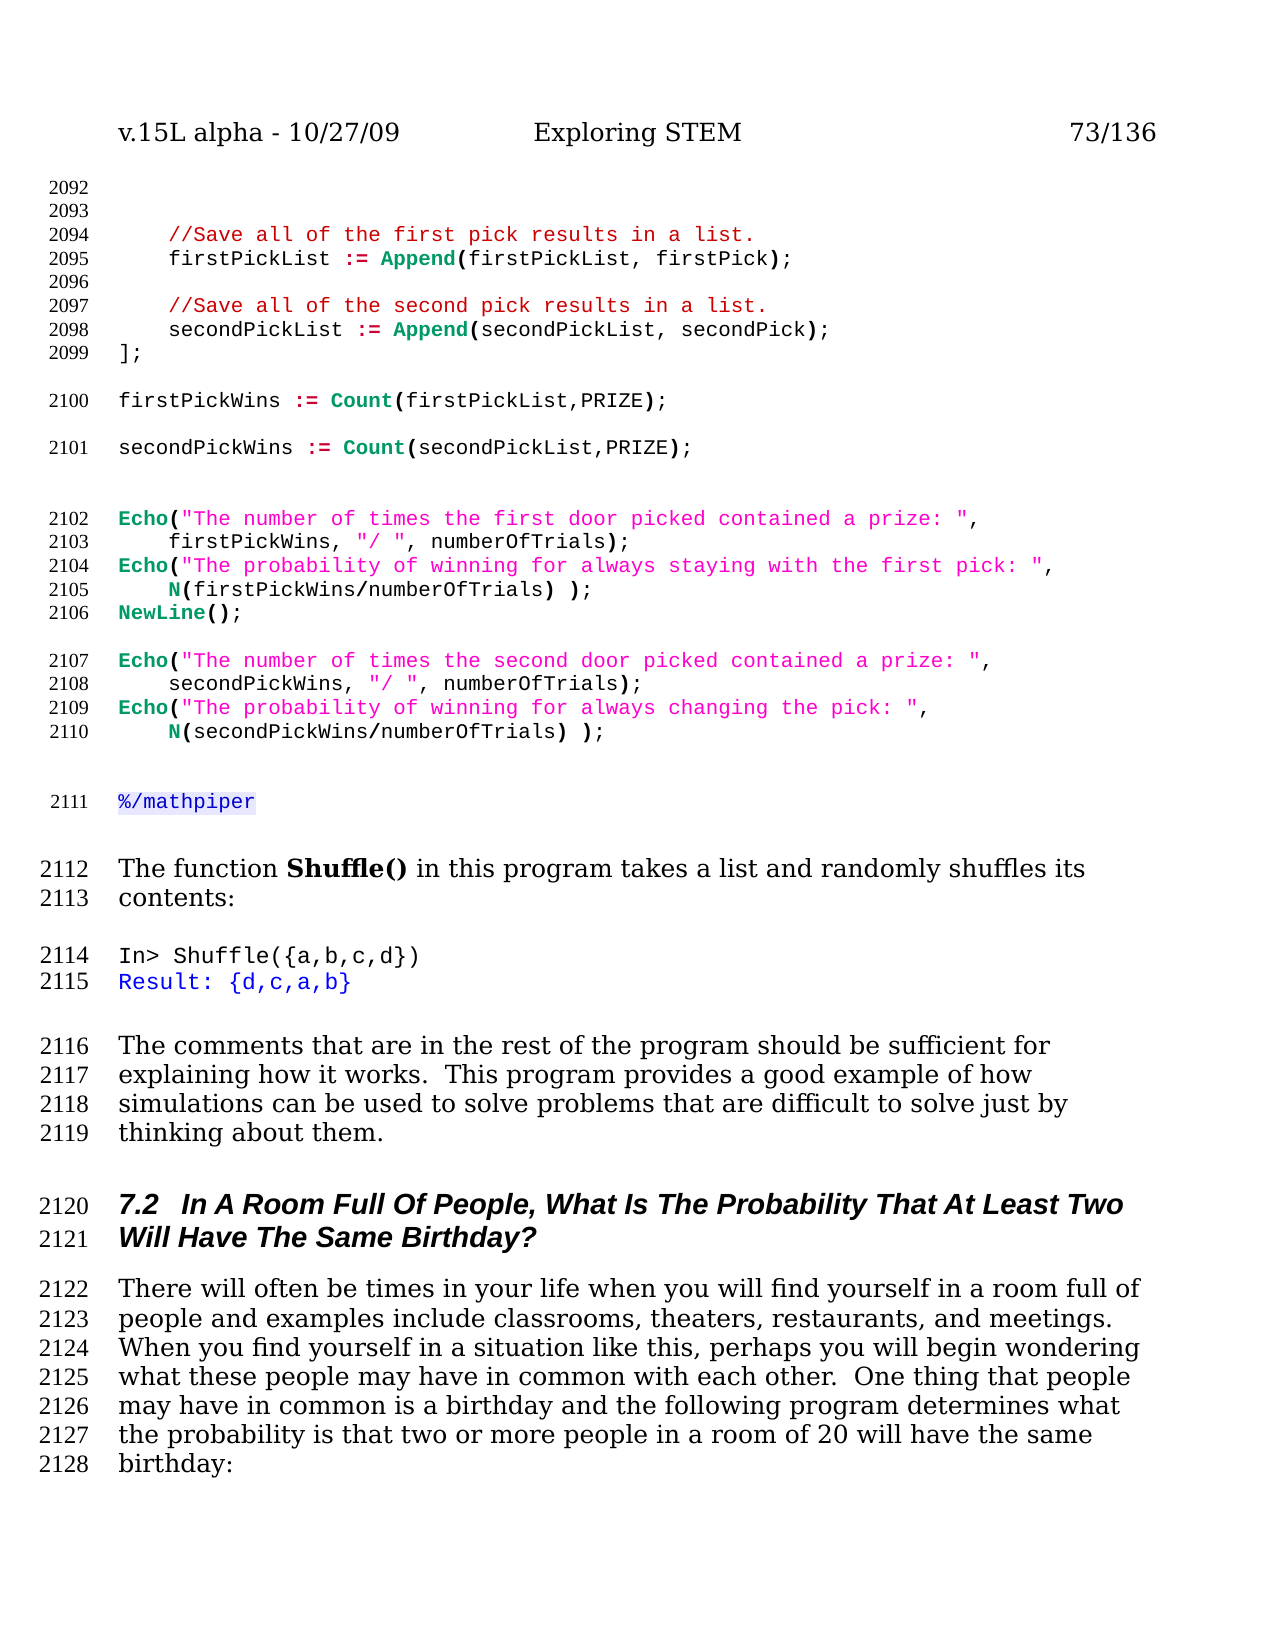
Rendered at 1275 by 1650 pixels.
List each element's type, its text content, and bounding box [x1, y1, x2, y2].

text N(secondPickWins/numberOfTrials) ); [118, 721, 1157, 744]
text N(firstPickWins/numberOfTrials) ); [118, 579, 1157, 602]
text %/mathpiper [118, 792, 1157, 815]
text firstPickWins := Count(firstPickList,PRIZE); [118, 389, 1157, 413]
text Echo("The number of times the second door picked contained a prize: ", [118, 650, 1157, 673]
text The comments that are in the rest of the program should be sufficient for explaining how it works. This program provides a good example of how simulations can be used to solve problems that are difficult to solve just by thinking about them. [118, 1031, 1157, 1148]
text //Save all of the second pick results in a list. [118, 295, 1157, 319]
text //Save all of the first pick results in a list. [118, 224, 1157, 248]
text secondPickWins, "/ ", numberOfTrials); [118, 673, 1157, 697]
text In> Shuffle({a,b,c,d}) [118, 944, 1157, 970]
text firstPickList := Append(firstPickList, firstPick); [118, 248, 1157, 271]
text Echo("The probability of winning for always staying with the first pick: ", [118, 555, 1157, 579]
text There will often be times in your life when you will find yourself in a room full of people and examples include classrooms, theaters, restaurants, and meetings. When you find yourself in a situation like this, perhaps you will begin wondering what these people may have in common with each other. One thing that people may have in common is a birthday and the following program determines what the probability is that two or more people in a room of 20 will have the same birthday: [118, 1275, 1157, 1479]
text Echo("The probability of winning for always changing the pick: ", [118, 697, 1157, 721]
text secondPickList := Append(secondPickList, secondPick); [118, 319, 1157, 342]
text ]; [118, 342, 1157, 366]
text NewLine(); [118, 602, 1157, 626]
text The function Shuffle() in this program takes a list and randomly shuffles its contents: [118, 854, 1157, 912]
text Result: {d,c,a,b} [118, 970, 1157, 996]
text Echo("The number of times the first door picked contained a prize: ", [118, 508, 1157, 531]
text secondPickWins := Count(secondPickList,PRIZE); [118, 437, 1157, 461]
text firstPickWins, "/ ", numberOfTrials); [118, 531, 1157, 555]
subtitle In A Room Full Of People, What Is The Probability That At Least Two Will Have The Same Birthday? [118, 1187, 1157, 1254]
